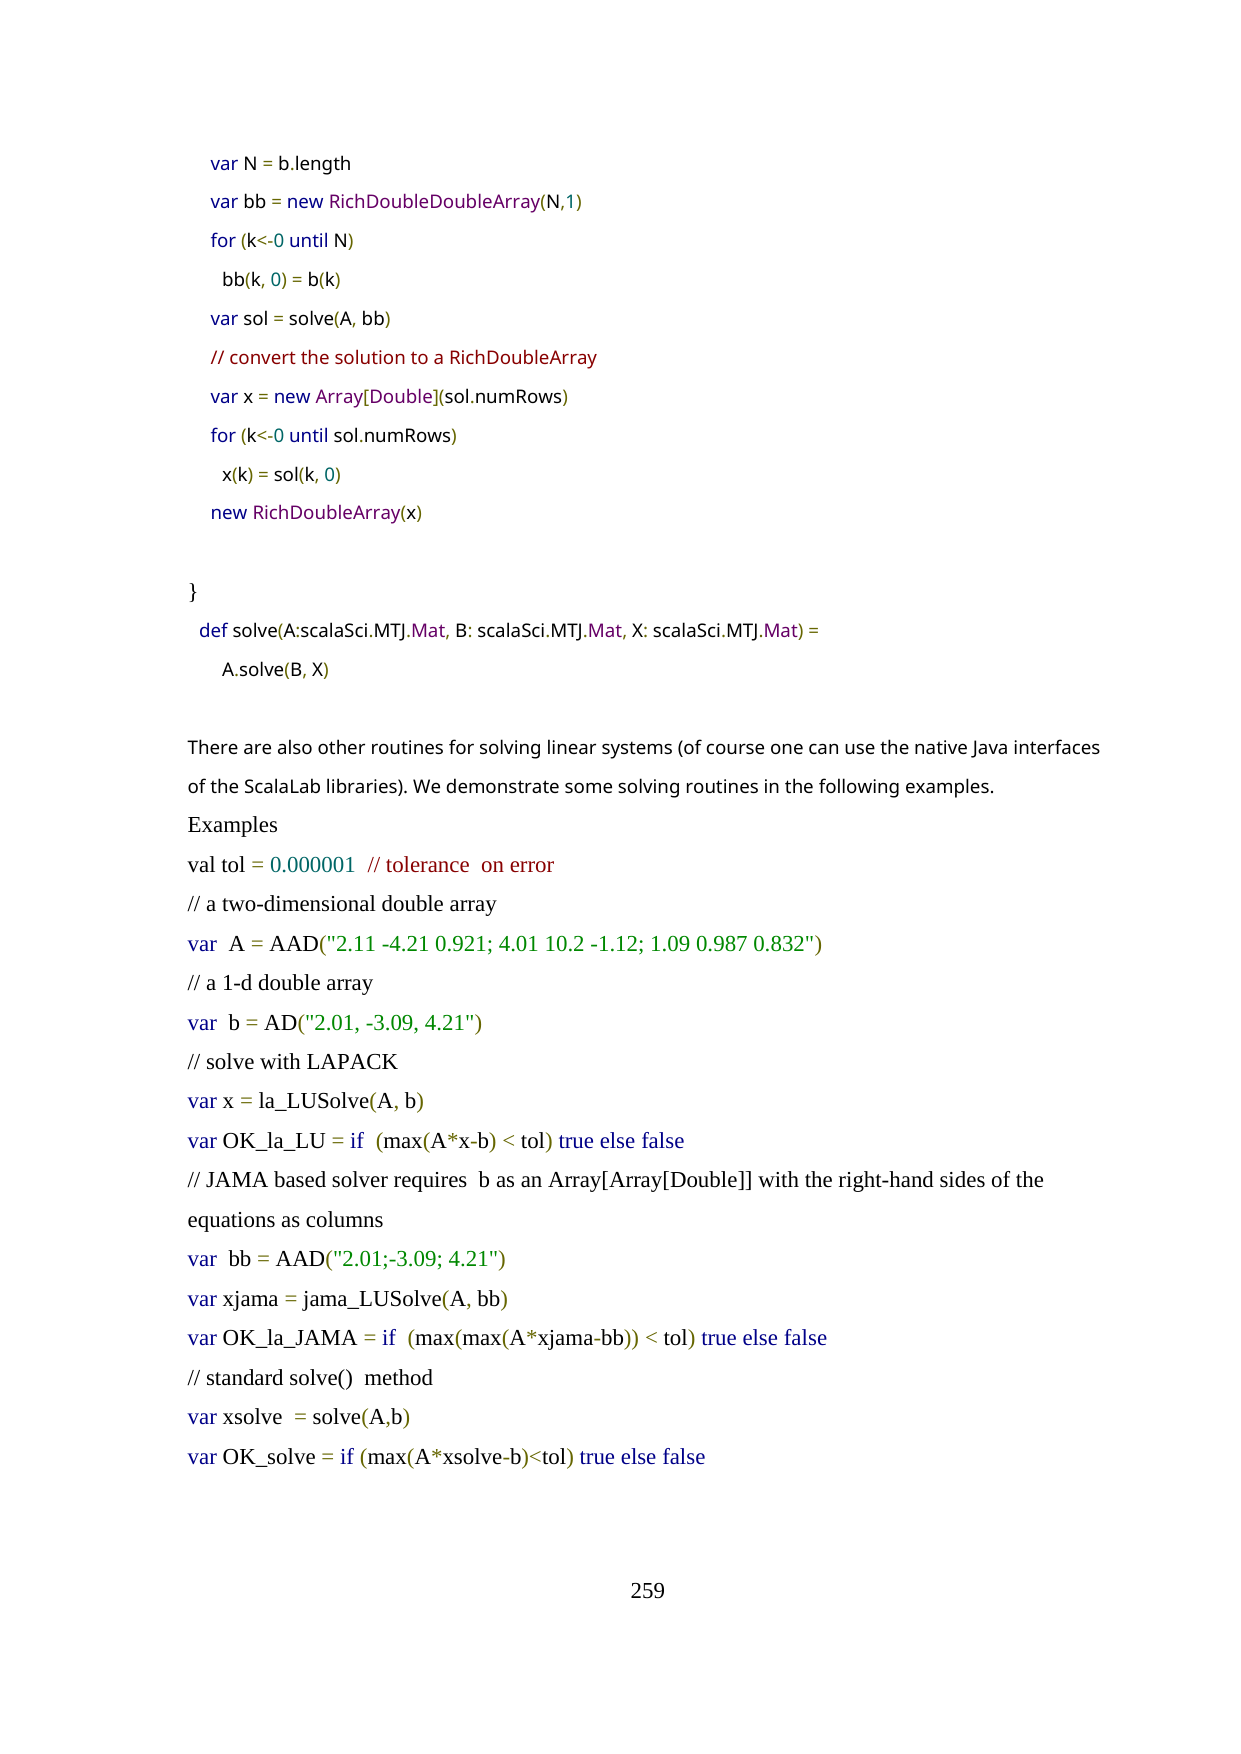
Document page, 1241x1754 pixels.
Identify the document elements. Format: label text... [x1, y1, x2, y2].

text var x = la_LUSolve(A, b) [187, 1087, 1108, 1114]
text var bb = AAD("2.01;-3.09; 4.21") [187, 1245, 1108, 1272]
text var xjama = jama_LUSolve(A, bb) [187, 1285, 1108, 1311]
text // a 1-d double array [187, 969, 1108, 995]
text // a two-dimensional double array [187, 890, 1108, 916]
text var x = new Array[Double](sol.numRows) [187, 383, 1108, 409]
text val tol = 0.000001 // tolerance on error [187, 851, 1108, 877]
text var OK_solve = if (max(A*xsolve-b)<tol) true else false [187, 1443, 1108, 1469]
text var sol = solve(A, bb) [187, 305, 1108, 331]
text var b = AD("2.01, -3.09, 4.21") [187, 1008, 1108, 1035]
text var bb = new RichDoubleDoubleArray(N,1) [187, 189, 1108, 214]
text var N = b.length [187, 150, 1108, 176]
text new RichDoubleArray(x) [187, 500, 1108, 525]
text for (k<-0 until sol.numRows) [187, 422, 1108, 447]
text // convert the solution to a RichDoubleArray [187, 344, 1108, 370]
text def solve(A:scalaSci.MTJ.Mat, B: scalaSci.MTJ.Mat, X: scalaSci.MTJ.Mat) = [187, 617, 1108, 643]
text var OK_la_LU = if (max(A*x-b) < tol) true else false [187, 1127, 1108, 1153]
text } [187, 578, 1108, 604]
text for (k<-0 until N) [187, 228, 1108, 253]
text bb(k, 0) = b(k) [187, 267, 1108, 292]
text var xsolve = solve(A,b) [187, 1403, 1108, 1430]
text // solve with LAPACK [187, 1048, 1108, 1074]
text // JAMA based solver requires b as an Array[Array[Double]] with the right-hand sides of the equations as columns [187, 1166, 1108, 1232]
text x(k) = sol(k, 0) [187, 461, 1108, 486]
text var A = AAD("2.11 -4.21 0.921; 4.01 10.2 -1.12; 1.09 0.987 0.832") [187, 929, 1108, 956]
text A.solve(B, X) [187, 656, 1108, 682]
text There are also other routines for solving linear systems (of course one can use the native Java interfaces of the ScalaLab libraries). We demonstrate some solving routines in the following examples. [187, 735, 1108, 798]
text Examples [187, 811, 1108, 837]
text // standard solve() method [187, 1364, 1108, 1390]
text var OK_la_JAMA = if (max(max(A*xjama-bb)) < tol) true else false [187, 1324, 1108, 1351]
